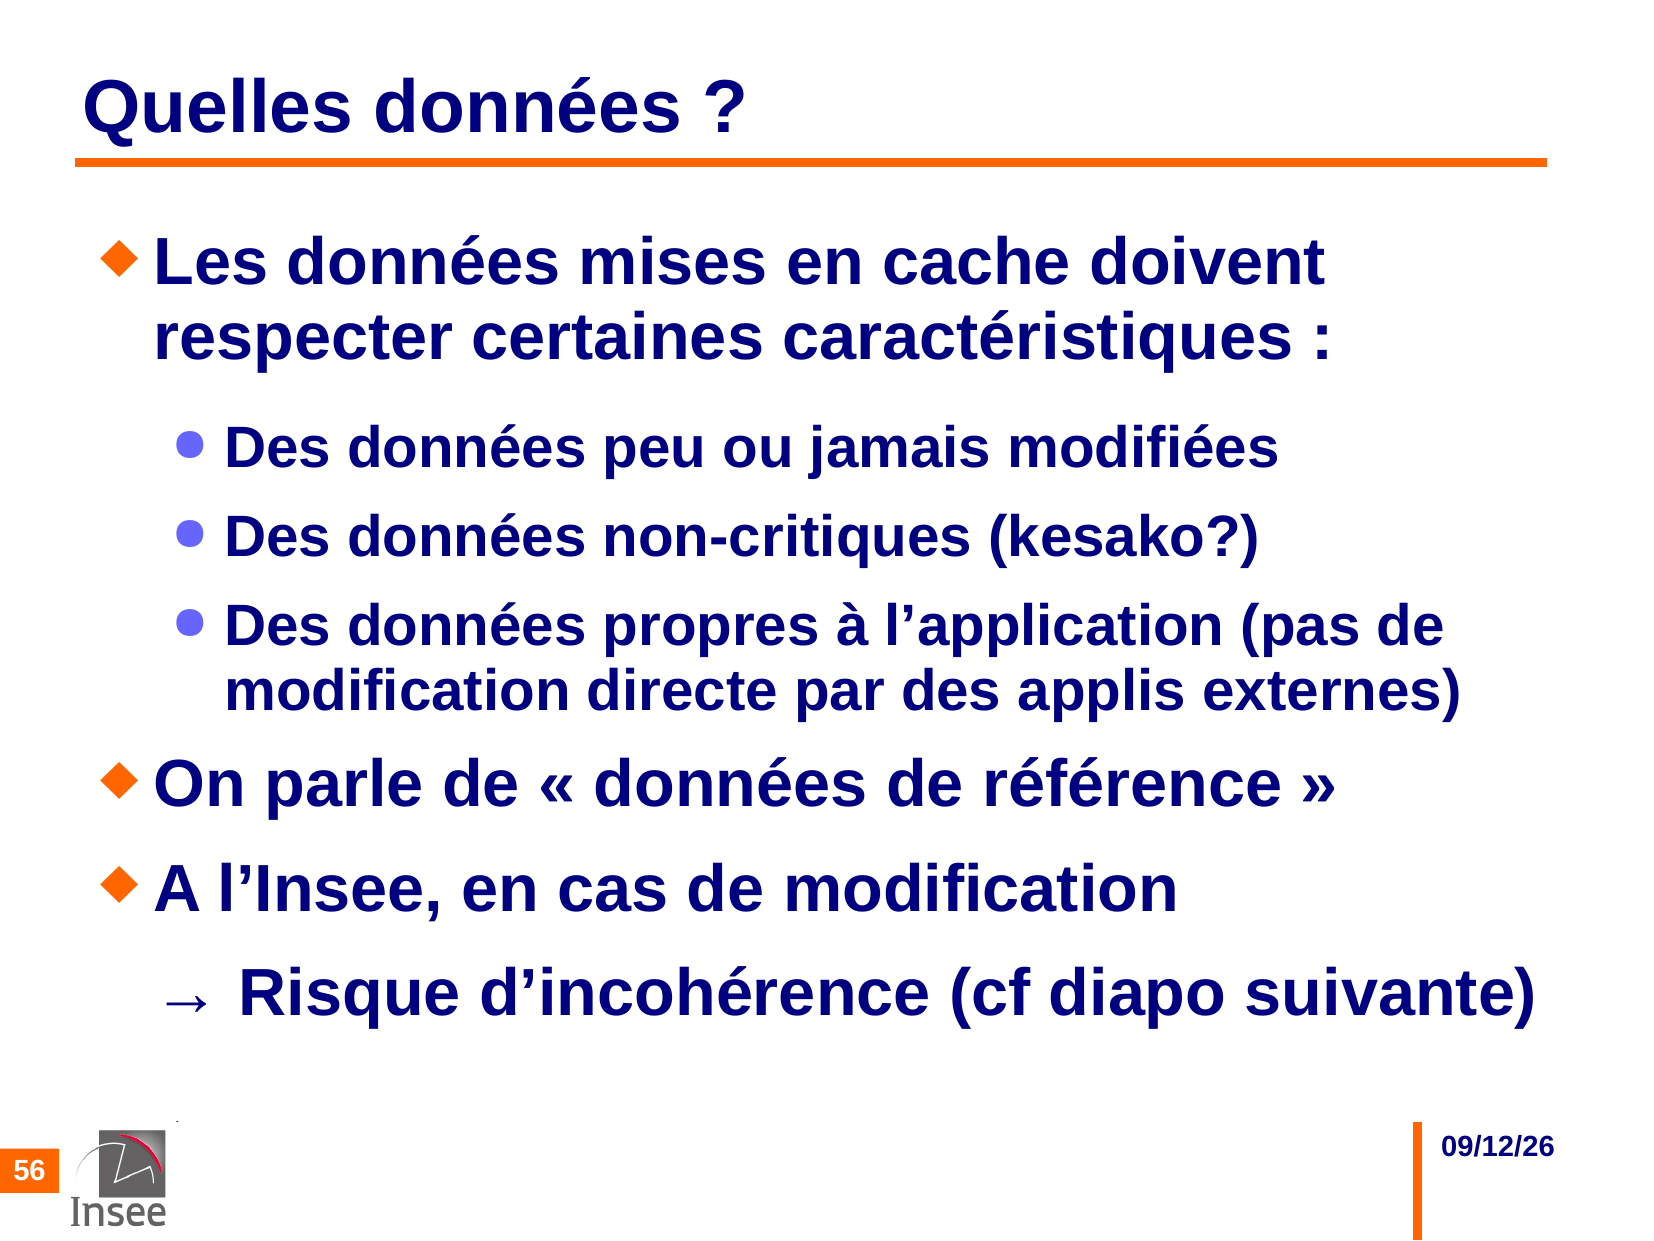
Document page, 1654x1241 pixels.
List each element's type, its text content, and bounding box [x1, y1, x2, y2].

list Les données mises en cache doivent respecter certaines caractéristiques : Des données peu ou jamais modifiées Des données non-critiques (kesako?) Des données propres à l’application (pas de modification directe par des applis externes) On parle de « données de référence » A l’Insee, en cas de modification → Risque d’incohérence (cf diapo suivante) [82, 224, 1571, 1063]
picture [62, 1121, 178, 1241]
title Quelles données ? [82, 49, 1619, 163]
